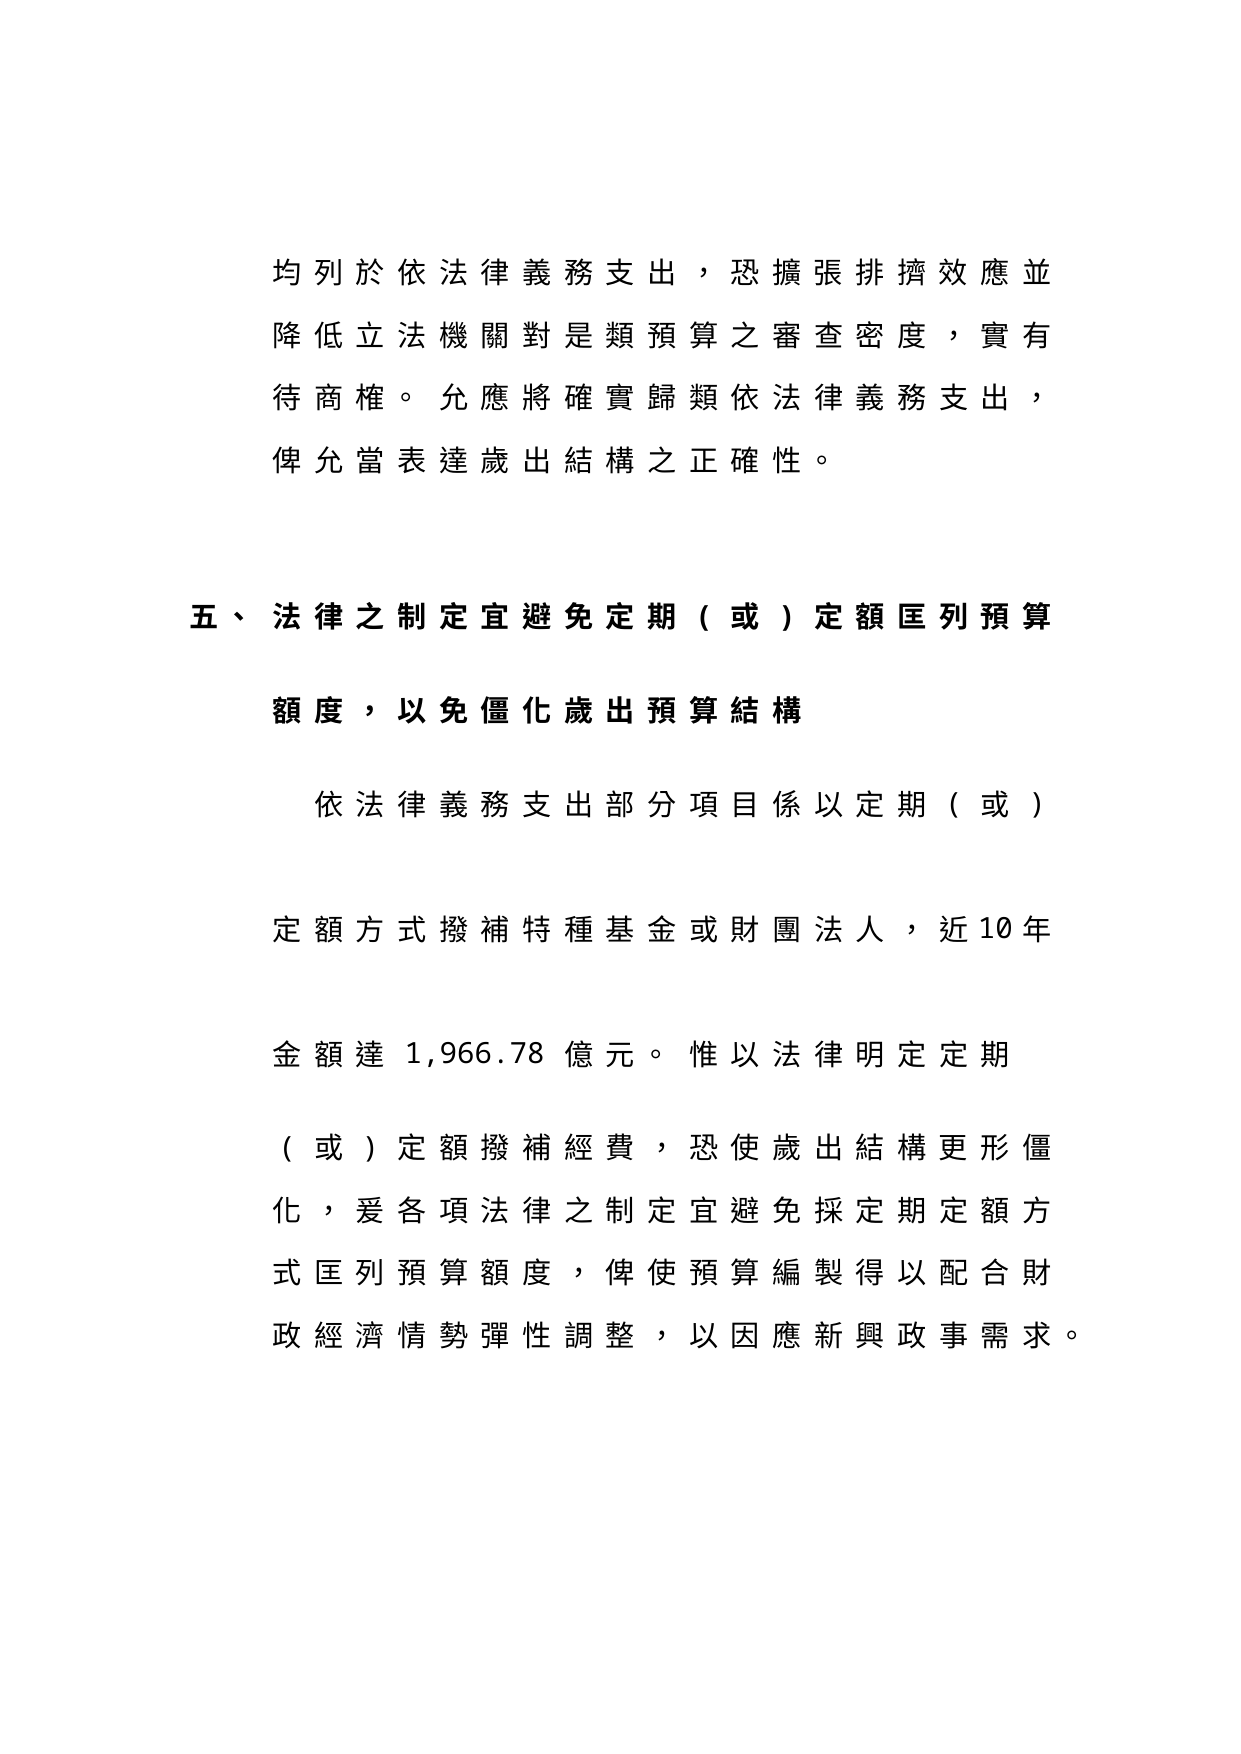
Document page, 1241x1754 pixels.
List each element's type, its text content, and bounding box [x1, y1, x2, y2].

text 五、法律之制定宜避免定期(或)定額匡列預算額度，以免僵化歲出預算結構 [183, 542, 1058, 729]
text 依法律義務支出部分項目係以定期(或)定額方式撥補特種基金或財團法人，近10年金額達1,966.78億元。惟以法律明定定期 (或)定額撥補經費，恐使歲出結構更形僵化，爰各項法律之制定宜避免採定期定額方式匡列預算額度，俾使預算編製得以配合財政經濟情勢彈性調整，以因應新興政事需求。 [242, 729, 1058, 1354]
text 均列於依法律義務支出，恐擴張排擠效應並降低立法機關對是類預算之審查密度，實有待商榷。允應將確實歸類依法律義務支出，俾允當表達歲出結構之正確性。 [242, 229, 1058, 479]
